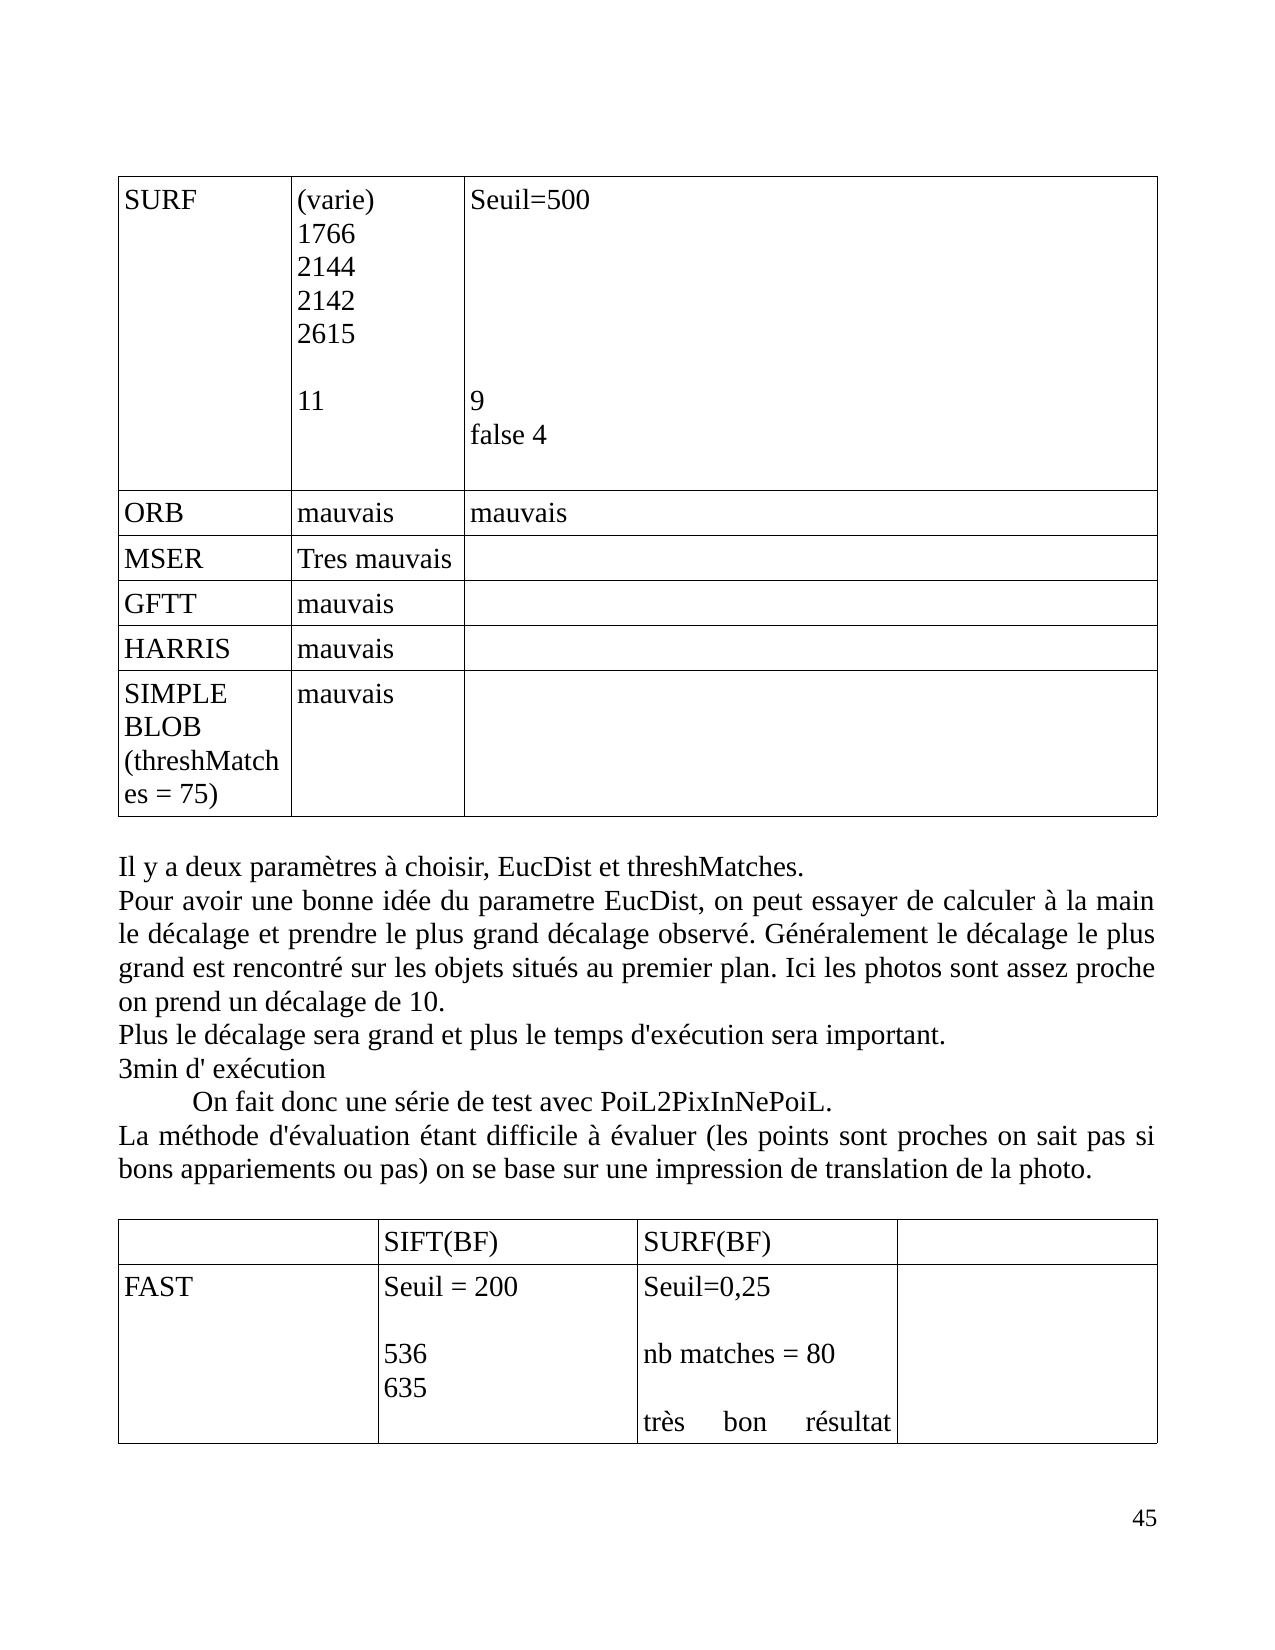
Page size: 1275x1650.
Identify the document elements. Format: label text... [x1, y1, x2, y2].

table_cell HARRIS [119, 626, 291, 670]
table_cell Seuil=500 9 false 4 [465, 177, 1157, 490]
table_cell [465, 626, 1157, 670]
table_cell GFTT [119, 581, 291, 625]
table_cell SIMPLE BLOB (threshMatches = 75) [119, 671, 291, 816]
table_cell [898, 1265, 1157, 1443]
text Pour avoir une bonne idée du parametre EucDist, on peut essayer de calculer à la main le décalage et prendre le plus grand décalage observé. Généralement le décalage le plus grand est rencontré sur les objets situés au premier plan. Ici les photos sont assez proche on prend un décalage de 10. [118, 883, 1157, 1017]
table_cell mauvais [465, 491, 1157, 535]
table_cell SURF [119, 177, 291, 490]
text On fait donc une série de test avec PoiL2PixInNePoiL. [118, 1084, 1157, 1118]
table_cell Seuil = 200 536 635 [379, 1265, 637, 1443]
table_cell mauvais [292, 671, 464, 816]
text Plus le décalage sera grand et plus le temps d'exécution sera important. [118, 1017, 1157, 1051]
table_cell FAST [119, 1265, 378, 1443]
table_cell Tres mauvais [292, 536, 464, 580]
table_header [898, 1220, 1157, 1264]
text La méthode d'évaluation étant difficile à évaluer (les points sont proches on sait pas si bons appariements ou pas) on se base sur une impression de translation de la photo. [118, 1118, 1157, 1185]
table_cell [465, 536, 1157, 580]
text Il y a deux paramètres à choisir, EucDist et threshMatches. [118, 849, 1157, 883]
table_header [119, 1220, 378, 1264]
table_cell mauvais [292, 491, 464, 535]
table_cell mauvais [292, 626, 464, 670]
table_header SURF(BF) [638, 1220, 897, 1264]
table_cell ORB [119, 491, 291, 535]
table_cell (varie) 1766 2144 2142 2615 11 [292, 177, 464, 490]
table_cell [465, 581, 1157, 625]
table_cell [465, 671, 1157, 816]
table_cell Seuil=0,25 nb matches = 80 très bon résultat [638, 1265, 897, 1443]
table_header SIFT(BF) [379, 1220, 637, 1264]
table_cell MSER [119, 536, 291, 580]
table_cell mauvais [292, 581, 464, 625]
text 3min d' exécution [118, 1051, 1157, 1084]
